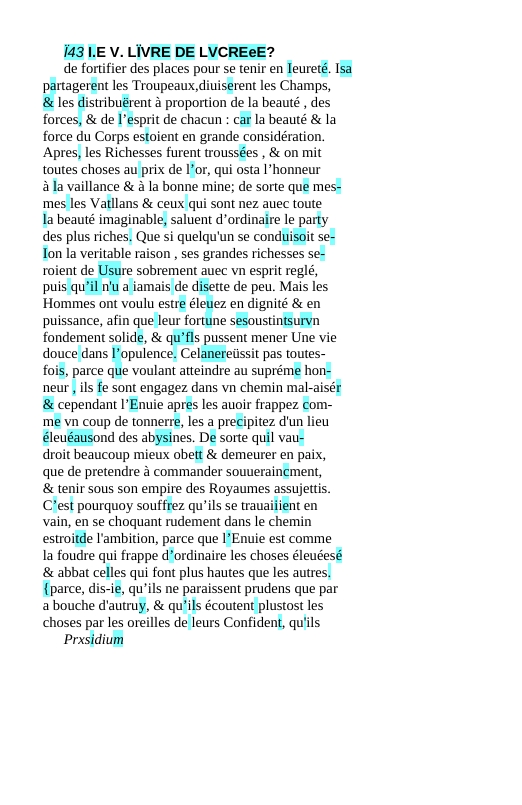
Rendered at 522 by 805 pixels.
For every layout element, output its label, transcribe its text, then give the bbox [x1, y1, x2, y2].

text Ï43 I.E V. LÏVRE DE LVCREeE? [43, 43, 426, 60]
text Prxsidium [43, 630, 426, 647]
text de fortifier des places pour se tenir en Ieureté. Isa partagerent les Troupeaux,diuiserent les Champs, & les distribuërent à proportion de la beauté , des forces, & de l’esprit de chacun : car la beauté & la force du Corps estoient en grande considération. Apres, les Richesses furent troussées , & on mit toutes choses au prix de l’or, qui osta l’honneur à la vaillance & à la bonne mine; de sorte que mes- mes les Vatllans & ceux qui sont nez auec toute la beauté imaginable, saluent d’ordinaire le party des plus riches. Que si quelqu'un se conduisoit se- Ion la veritable raison , ses grandes richesses se- roient de Usure sobrement auec vn esprit reglé, puis qu’il n'u a iamais de disette de peu. Mais les Hommes ont voulu estre éleuez en dignité & en puissance, afin que leur fortune sesoustintsurvn fondement solide, & qu’fls pussent mener Une vie douce dans l’opulence. Celanereüssit pas toutes- fois, parce que voulant atteindre au supréme hon- neur , ils fe sont engagez dans vn chemin mal-aisér & cependant l’Enuie apres les auoir frappez com- me vn coup de tonnerre, les a precipitez d'un lieu éleuéausond des abysines. De sorte quil vau- droit beaucoup mieux obett & demeurer en paix, que de pretendre à commander souueraincment, & tenir sous son empire des Royaumes assujettis. C’est pourquoy souffrez qu’ils se trauaiiient en vain, en se choquant rudement dans le chemin estroitde l'ambition, parce que l’Enuie est comme la foudre qui frappe d’ordinaire les choses éleuéesé & abbat celles qui font plus hautes que les autres. {parce, dis-ie, qu’ils ne paraissent prudens que par a bouche d'autruy, & qu’ils écoutent plustost les choses par les oreilles de leurs Confident, qu'ils [43, 60, 426, 630]
